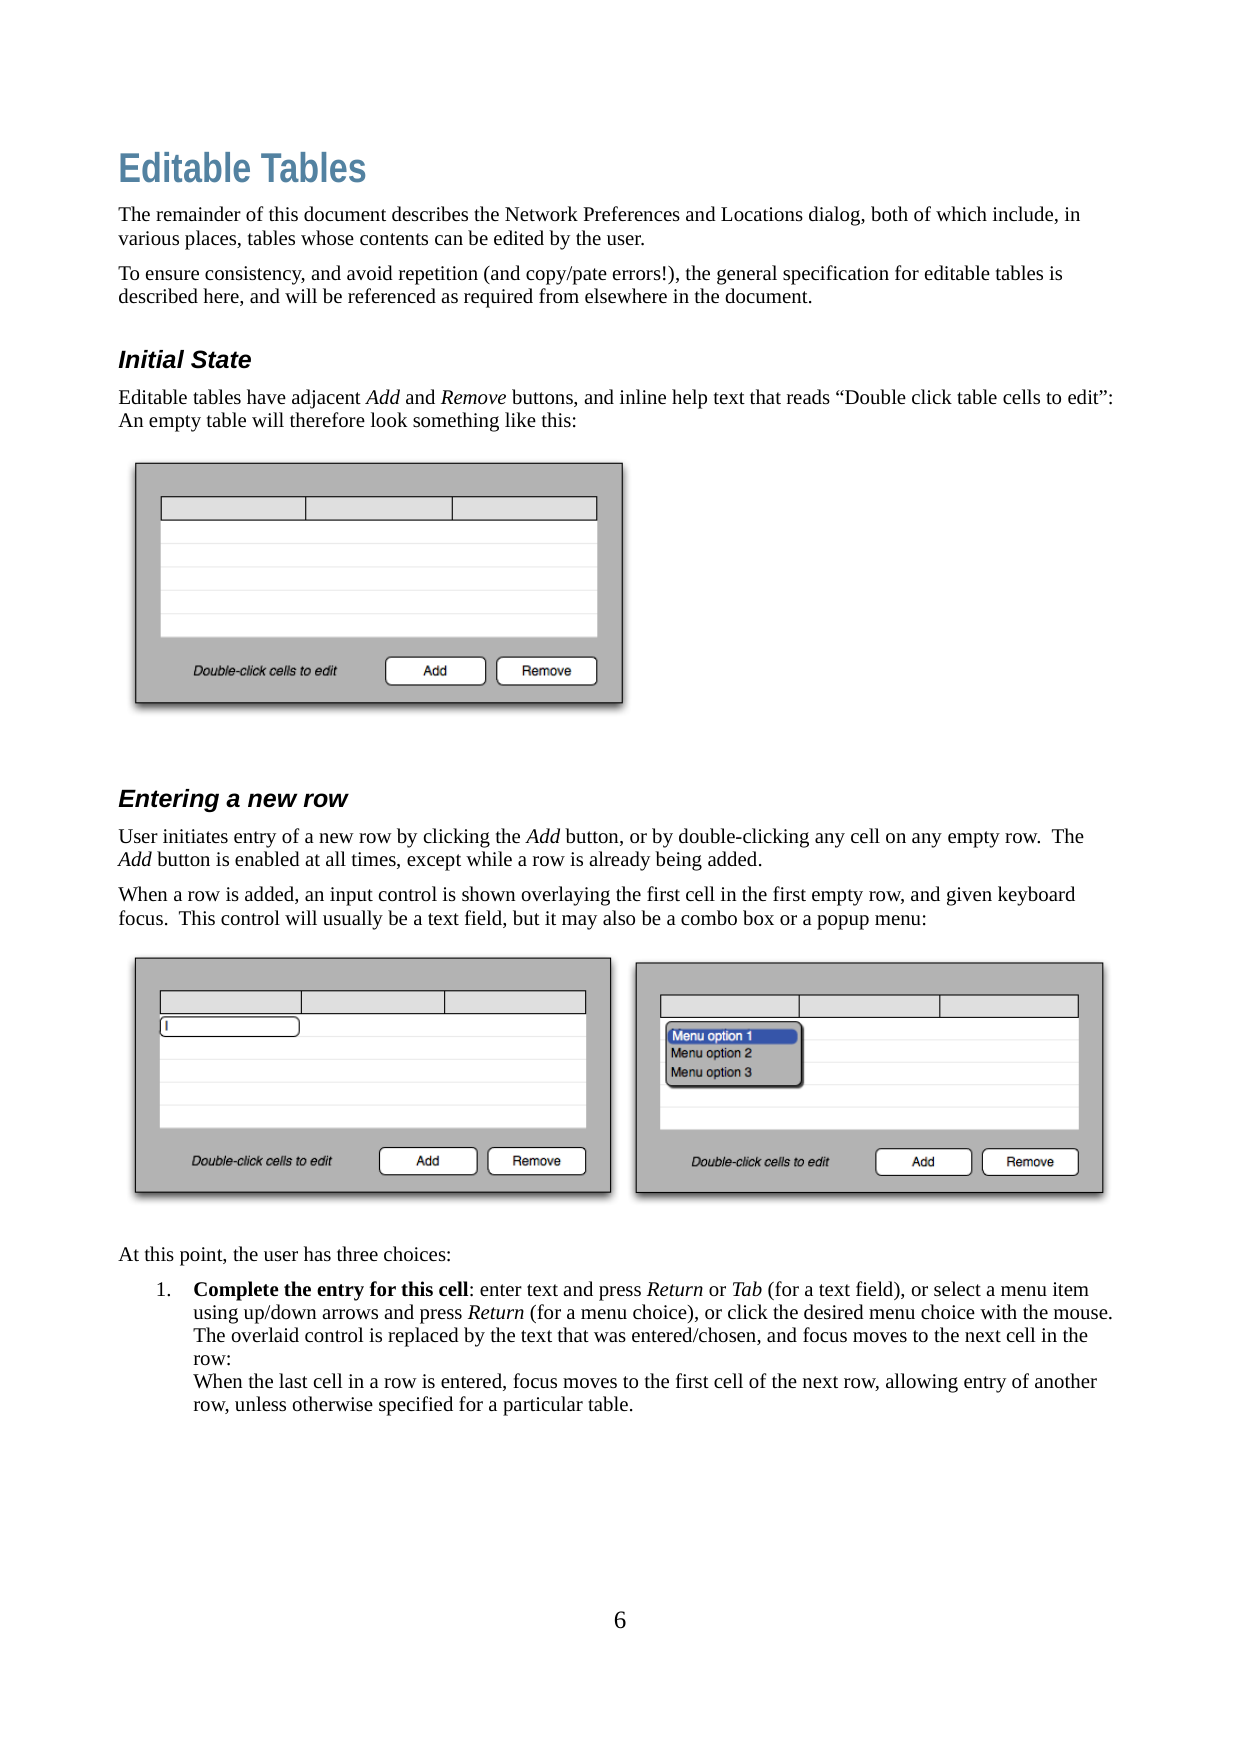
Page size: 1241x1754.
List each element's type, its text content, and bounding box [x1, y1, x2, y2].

picture [123, 456, 634, 719]
text Editable tables have adjacent Add and Remove buttons, and inline help text that reads “Double click table cells to edit”: An empty table will therefore look something like this: [118, 386, 1122, 432]
subtitle Initial State [118, 345, 1122, 373]
list Complete the entry for this cell: enter text and press Return or Tab (for a text field), or select a menu item using up/down arrows and press Return (for a menu choice), or click the desired menu choice with the mouse. The overlaid control is replaced by the text that was entered/chosen, and focus moves to the next cell in the row: When the last cell in a row is entered, focus moves to the first cell of the next row, allowing entry of another row, unless otherwise specified for a particular table. [156, 1278, 1122, 1416]
text User initiates entry of a new row by clicking the Add button, or by double-clicking any cell on any empty row. The Add button is enabled at all times, except while a row is already being added. [118, 825, 1122, 871]
text To ensure consistency, and avoid repetition (and copy/pate errors!), the general specification for editable tables is described here, and will be referenced as required from elsewhere in the document. [118, 262, 1122, 308]
text When a row is added, an input control is shown overlaying the first cell in the first empty row, and given keyboard focus. This control will usually be a text field, but it may also be a combo box or a popup menu: [118, 883, 1122, 929]
text The remainder of this document describes the Network Preferences and Locations dialog, both of which include, in various places, tables whose contents can be edited by the user. [118, 203, 1122, 249]
picture [624, 955, 1114, 1208]
picture [123, 950, 622, 1208]
subtitle Editable Tables [118, 143, 1122, 191]
text At this point, the user has three choices: [118, 1243, 1122, 1266]
subtitle Entering a new row [118, 784, 1122, 812]
